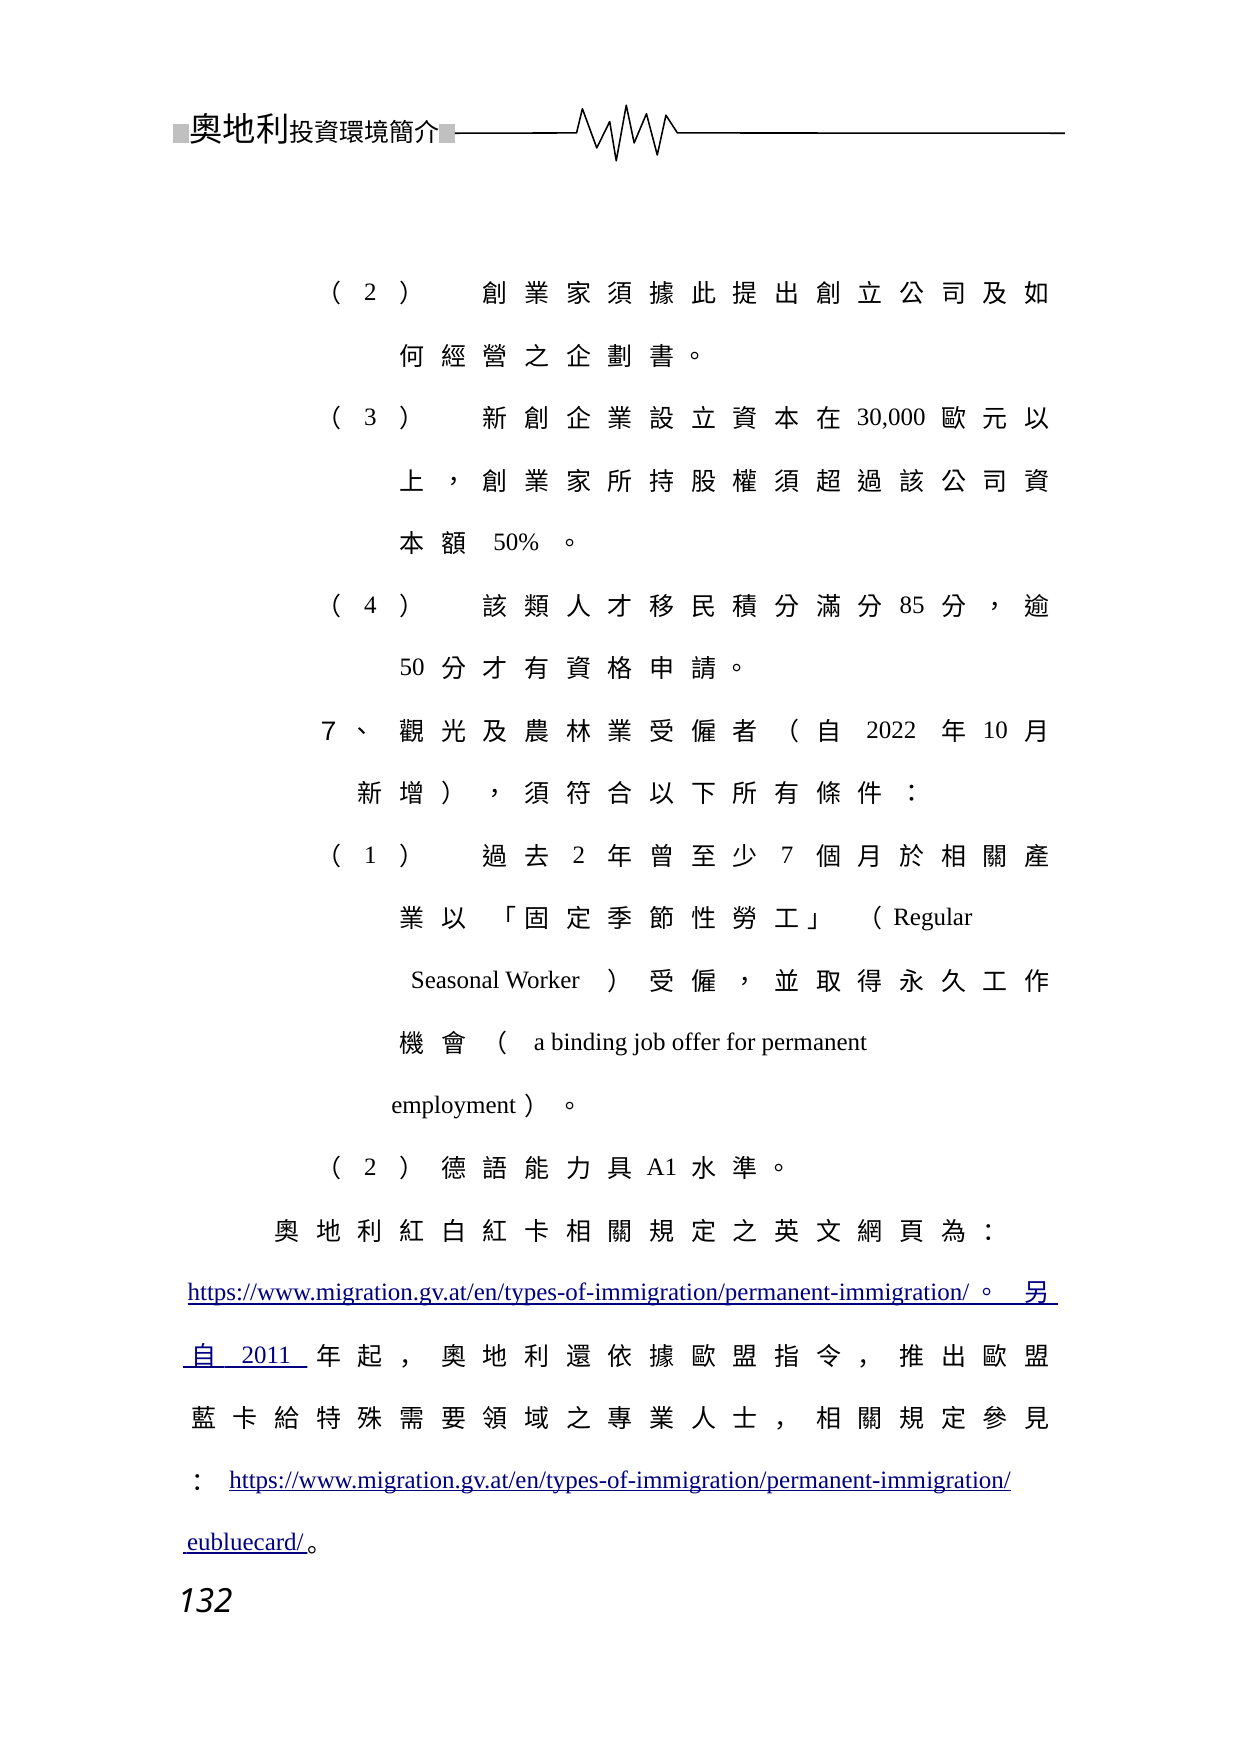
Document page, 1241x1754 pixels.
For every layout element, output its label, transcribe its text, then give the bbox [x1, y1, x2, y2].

text （3） 新創企業設立資本在30,000歐元以上，創業家所持股權須超過該公司資本額50%。 [306, 375, 1058, 563]
text 奧地利紅白紅卡相關規定之英文網頁為：https://www.migration.gv.at/en/types-of-immigration/permanent-immigration/。另自2011年起，奧地利還依據歐盟指令，推出歐盟藍卡給特殊需要領域之專業人士，相關規定參見：https://www.migration.gv.at/en/types-of-immigration/permanent-immigration/eubluecard/。 [183, 1188, 1058, 1563]
text ７、觀光及農林業受僱者（自2022年10月新增），須符合以下所有條件： [281, 688, 1058, 813]
text （2） 創業家須據此提出創立公司及如何經營之企劃書。 [306, 250, 1058, 375]
text （4） 該類人才移民積分滿分85分，逾50分才有資格申請。 [306, 563, 1058, 688]
text （2）德語能力具A1水準。 [306, 1125, 1058, 1188]
text （1） 過去2年曾至少7個月於相關產業以「固定季節性勞工」（Regular Seasonal Worker）受僱，並取得永久工作機會（a binding job offer for permanent employment）。 [306, 813, 1058, 1125]
